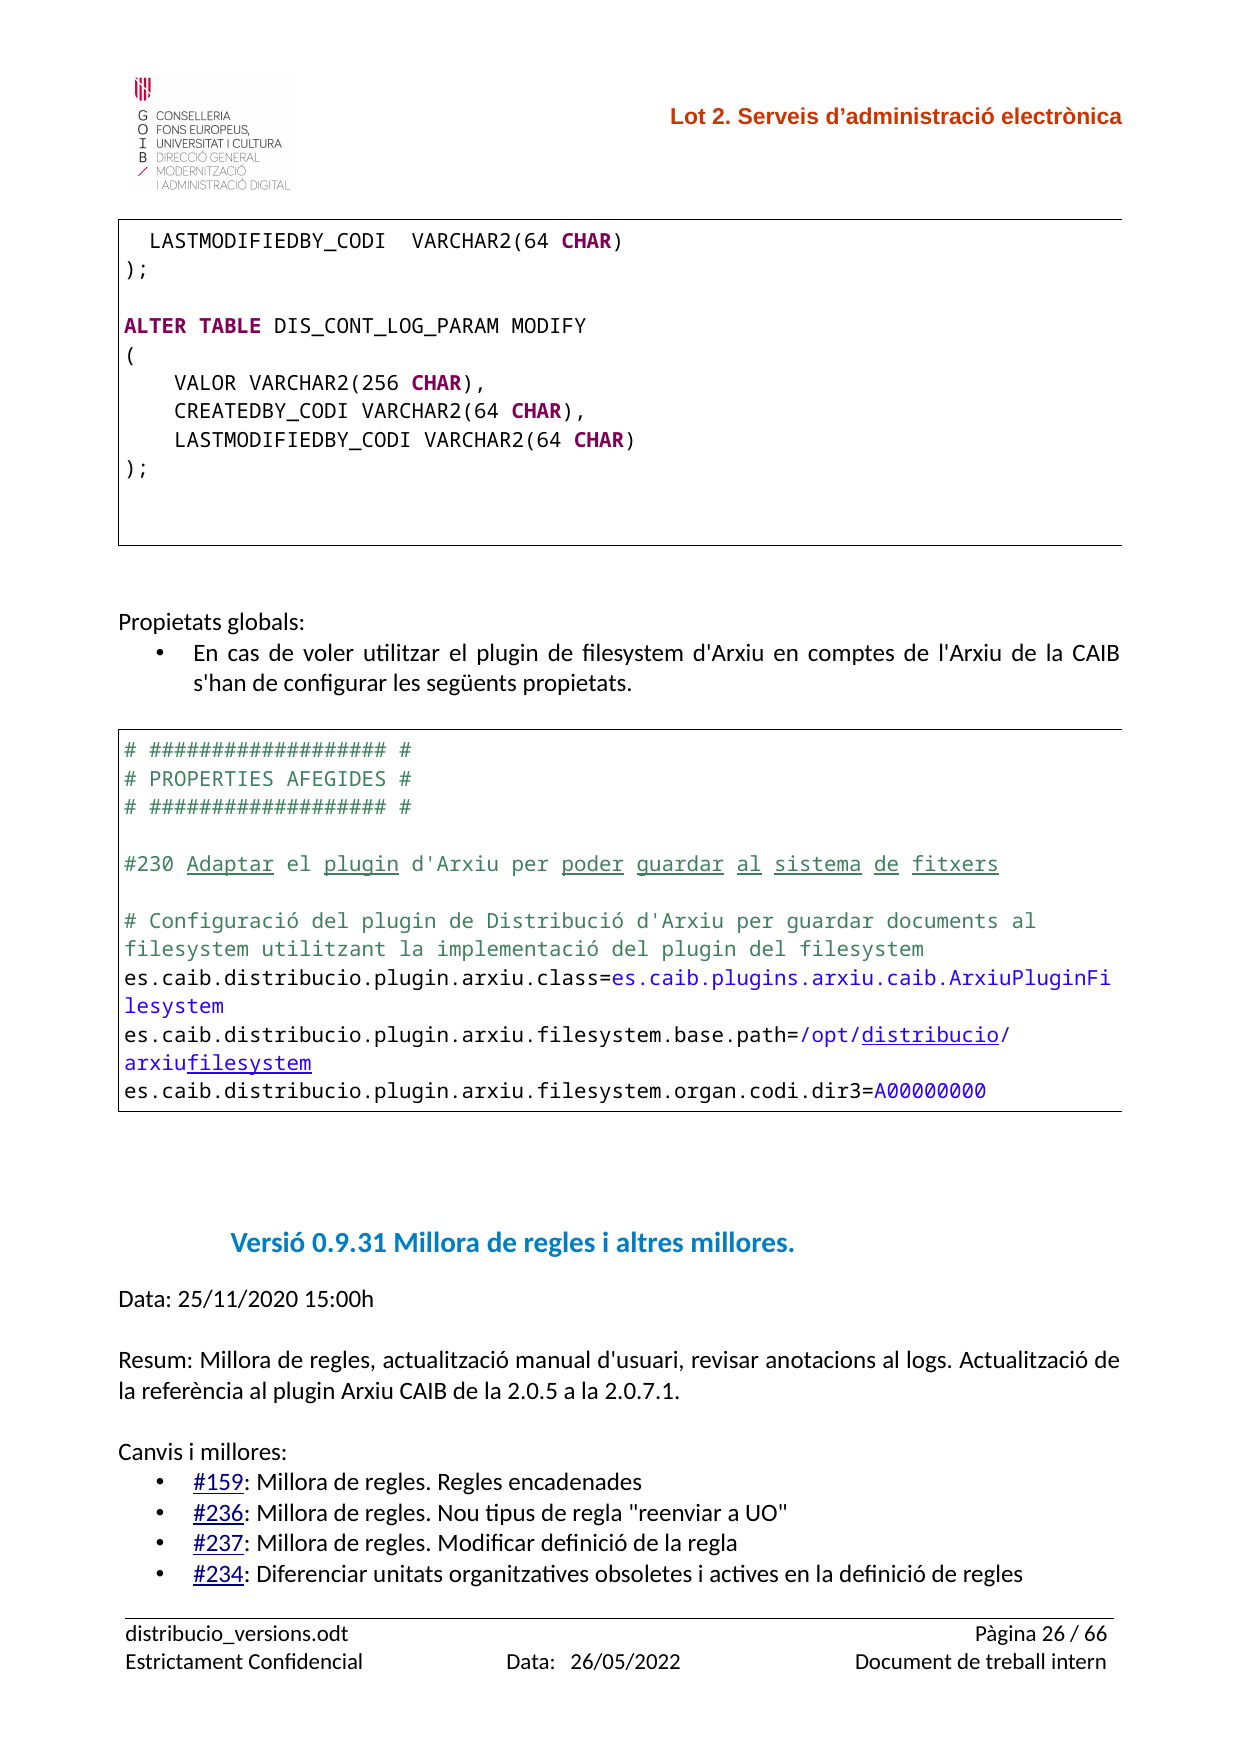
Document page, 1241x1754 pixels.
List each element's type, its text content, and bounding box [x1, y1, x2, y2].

list En cas de voler utilitzar el plugin de filesystem d'Arxiu en comptes de l'Arxiu de la CAIB s'han de configurar les següents propietats. [156, 637, 1122, 698]
list #236: Millora de regles. Nou tipus de regla "reenviar a UO" [156, 1497, 1122, 1527]
text Resum: Millora de regles, actualització manual d'usuari, revisar anotacions al logs. Actualització de la referència al plugin Arxiu CAIB de la 2.0.5 a la 2.0.7.1. [118, 1344, 1122, 1405]
subtitle Versió 0.9.31 Millora de regles i altres millores. [153, 1224, 1122, 1260]
list #159: Millora de regles. Regles encadenades [156, 1466, 1122, 1497]
text Canvis i millores: [118, 1436, 1122, 1466]
text Data: 25/11/2020 15:00h [118, 1283, 1122, 1314]
list #237: Millora de regles. Modificar definició de la regla [156, 1527, 1122, 1558]
table_header LASTMODIFIEDBY_CODI VARCHAR2(64 CHAR) ); ALTER TABLE DIS_CONT_LOG_PARAM MODIFY ( VALOR VARCHAR2(256 CHAR), CREATEDBY_CODI VARCHAR2(64 CHAR), LASTMODIFIEDBY_CODI VARCHAR2(64 CHAR) ); [119, 220, 1122, 544]
list #234: Diferenciar unitats organitzatives obsoletes i actives en la definició de regles [156, 1558, 1122, 1588]
picture [126, 70, 299, 197]
table_header # ################### # # PROPERTIES AFEGIDES # # ################### # #230 Adaptar el plugin d'Arxiu per poder guardar al sistema de fitxers # Configuració del plugin de Distribució d'Arxiu per guardar documents al filesystem utilitzant la implementació del plugin del filesystem es.caib.distribucio.plugin.arxiu.class=es.caib.plugins.arxiu.caib.ArxiuPluginFilesystem es.caib.distribucio.plugin.arxiu.filesystem.base.path=/opt/distribucio/arxiufilesystem es.caib.distribucio.plugin.arxiu.filesystem.organ.codi.dir3=A00000000 [119, 730, 1122, 1111]
text Propietats globals: [118, 607, 1122, 637]
